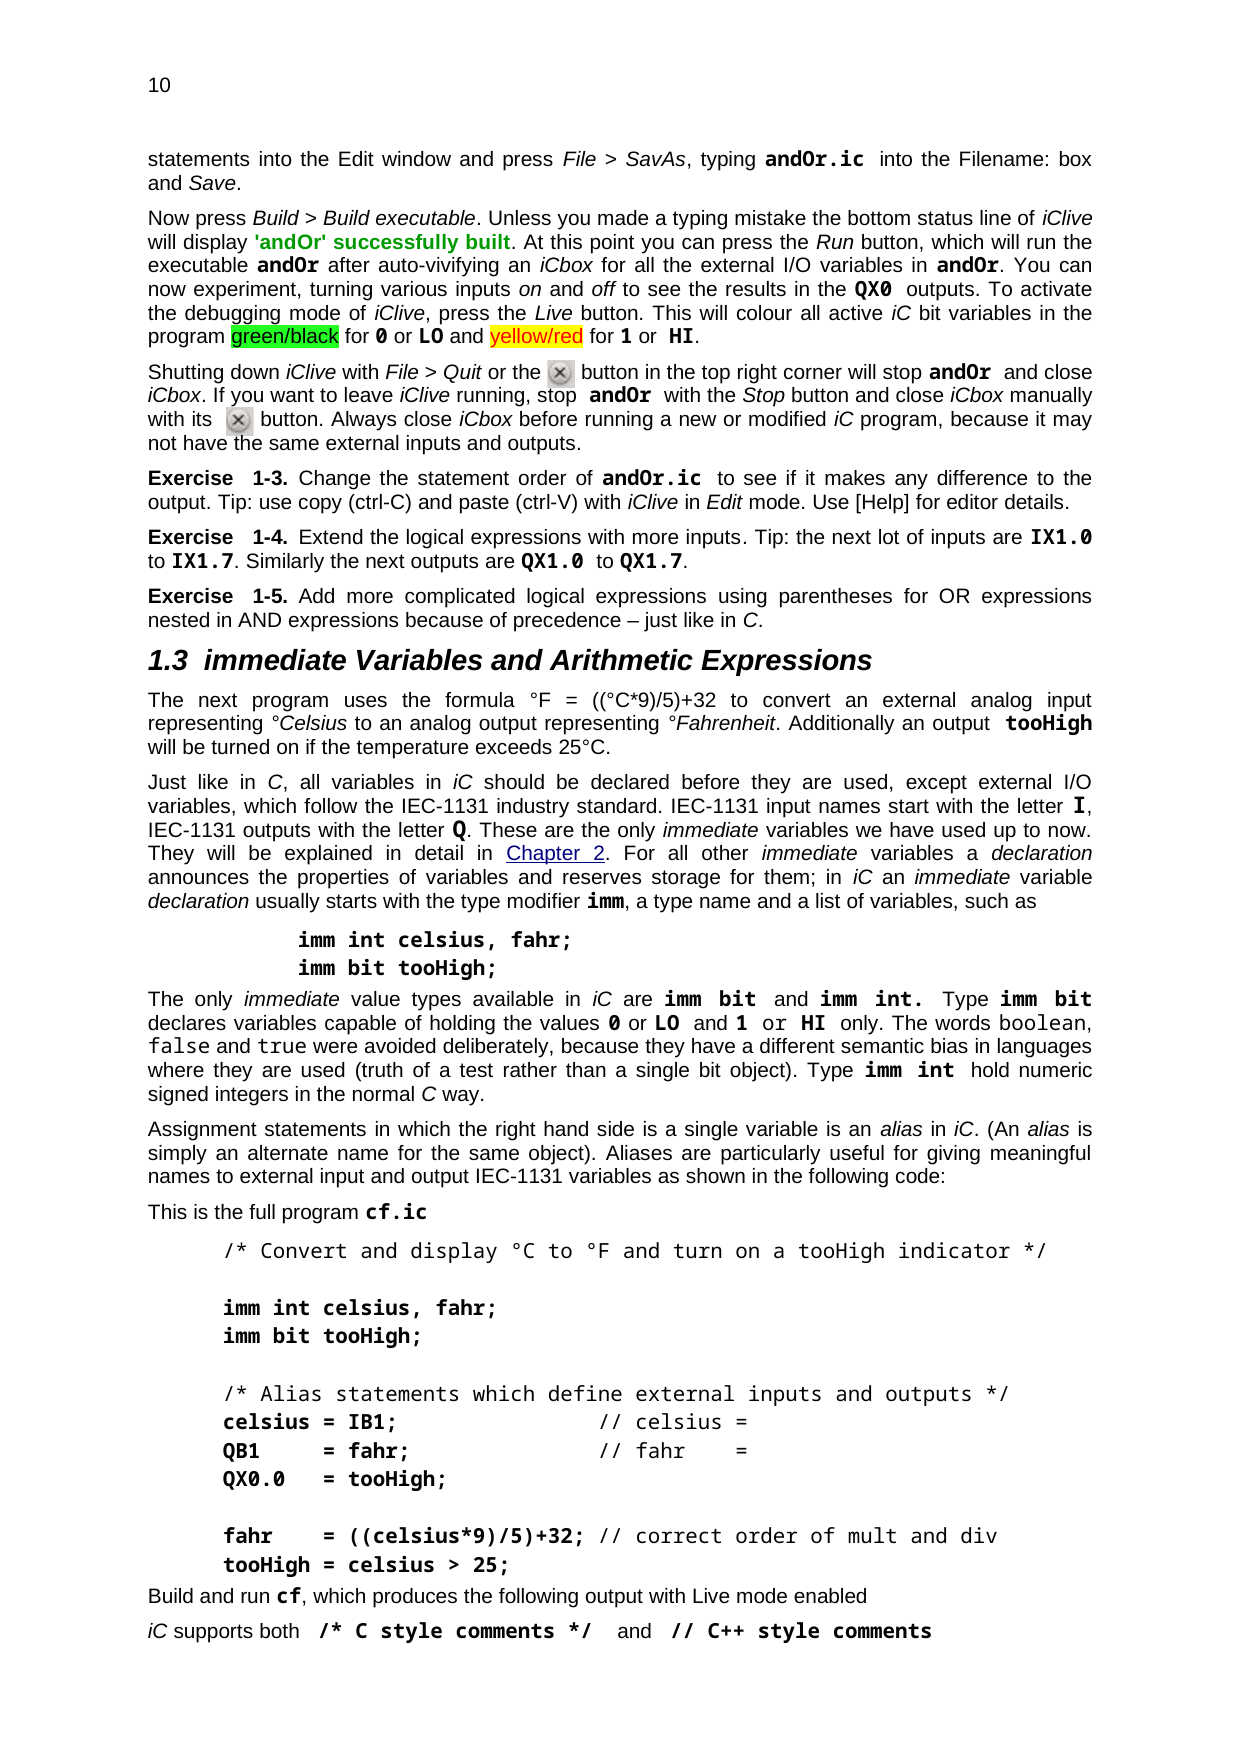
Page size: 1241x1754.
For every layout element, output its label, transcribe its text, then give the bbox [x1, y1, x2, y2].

text Exercise 1-3. Change the statement order of andOr.ic to see if it makes any difference to the output. Tip: use copy (ctrl-C) and paste (ctrl-V) with iClive in Edit mode. Use [Help] for editor details. [148, 467, 1092, 514]
text The only immediate value types available in iC are imm bit and imm int. Type imm bit declares variables capable of holding the values 0 or LO and 1 or HI only. The words boolean, false and true were avoided deliberately, because they have a different semantic bias in languages where they are used (truth of a test rather than a single bit object). Type imm int hold numeric signed integers in the normal C way. [148, 988, 1092, 1106]
text /* Convert and display °C to °F and turn on a tooHigh indicator */ [223, 1236, 1092, 1264]
picture [547, 360, 575, 388]
text iC supports both /* C style comments */ and // C++ style comments [148, 1619, 1092, 1643]
subtitle immediate Variables and Arithmetic Expressions [148, 644, 1092, 676]
text imm bit tooHigh; [223, 1321, 1092, 1350]
text Build and run cf, which produces the following output with Live mode enabled [148, 1584, 1092, 1608]
text imm int celsius, fahr; [223, 1293, 1092, 1321]
picture [226, 407, 254, 436]
text Now press Build > Build executable. Unless you made a typing mistake the bottom status line of iClive will display 'andOr' successfully built. At this point you can press the Run button, which will run the executable andOr after auto-vivifying an iCbox for all the external I/O variables in andOr. You can now experiment, turning various inputs on and off to see the results in the QX0 outputs. To activate the debugging mode of iClive, press the Live button. This will colour all active iC bit variables in the program green/black for 0 or LO and yellow/red for 1 or HI. [148, 207, 1092, 349]
text /* Alias statements which define external inputs and outputs */ [223, 1378, 1092, 1407]
text celsius = IB1; // celsius = [223, 1407, 1092, 1436]
text tooHigh = celsius > 25; [223, 1550, 1092, 1578]
text Assignment statements in which the right hand side is a single variable is an alias in iC. (An alias is simply an alternate name for the same object). Aliases are particularly useful for giving meaningful names to external input and output IEC-1131 variables as shown in the following code: [148, 1118, 1092, 1188]
text QX0.0 = tooHigh; [223, 1464, 1092, 1493]
text Shutting down iClive with File > Quit or the button in the top right corner will stop andOr and close iCbox. If you want to leave iClive running, stop andOr with the Stop button and close iCbox manually with its button. Always close iCbox before running a new or modified iC program, because it may not have the same external inputs and outputs. [148, 360, 1092, 455]
text The next program uses the formula °F = ((°C*9)/5)+32 to convert an external analog input representing °Celsius to an analog output representing °Fahrenheit. Additionally an output tooHigh will be turned on if the temperature exceeds 25°C. [148, 688, 1092, 759]
text Exercise 1-5. Add more complicated logical expressions using parentheses for OR expressions nested in AND expressions because of precedence – just like in C. [148, 585, 1092, 632]
text Exercise 1-4. Extend the logical expressions with more inputs. Tip: the next lot of inputs are IX1.0 to IX1.7. Similarly the next outputs are QX1.0 to QX1.7. [148, 526, 1092, 573]
text imm int celsius, fahr; [298, 924, 1092, 953]
text QB1 = fahr; // fahr = [223, 1436, 1092, 1464]
text statements into the Edit window and press File > SavAs, typing andOr.ic into the Filename: box and Save. [148, 148, 1092, 195]
text imm bit tooHigh; [298, 953, 1092, 982]
text Just like in C, all variables in iC should be declared before they are used, except external I/O variables, which follow the IEC-1131 industry standard. IEC-1131 input names start with the letter I, IEC-1131 outputs with the letter Q. These are the only immediate variables we have used up to now. They will be explained in detail in Chapter 2. For all other immediate variables a declaration announces the properties of variables and reserves storage for them; in iC an immediate variable declaration usually starts with the type modifier imm, a type name and a list of variables, such as [148, 771, 1092, 913]
text fahr = ((celsius*9)/5)+32; // correct order of mult and div [223, 1521, 1092, 1550]
text This is the full program cf.ic [148, 1200, 1092, 1224]
